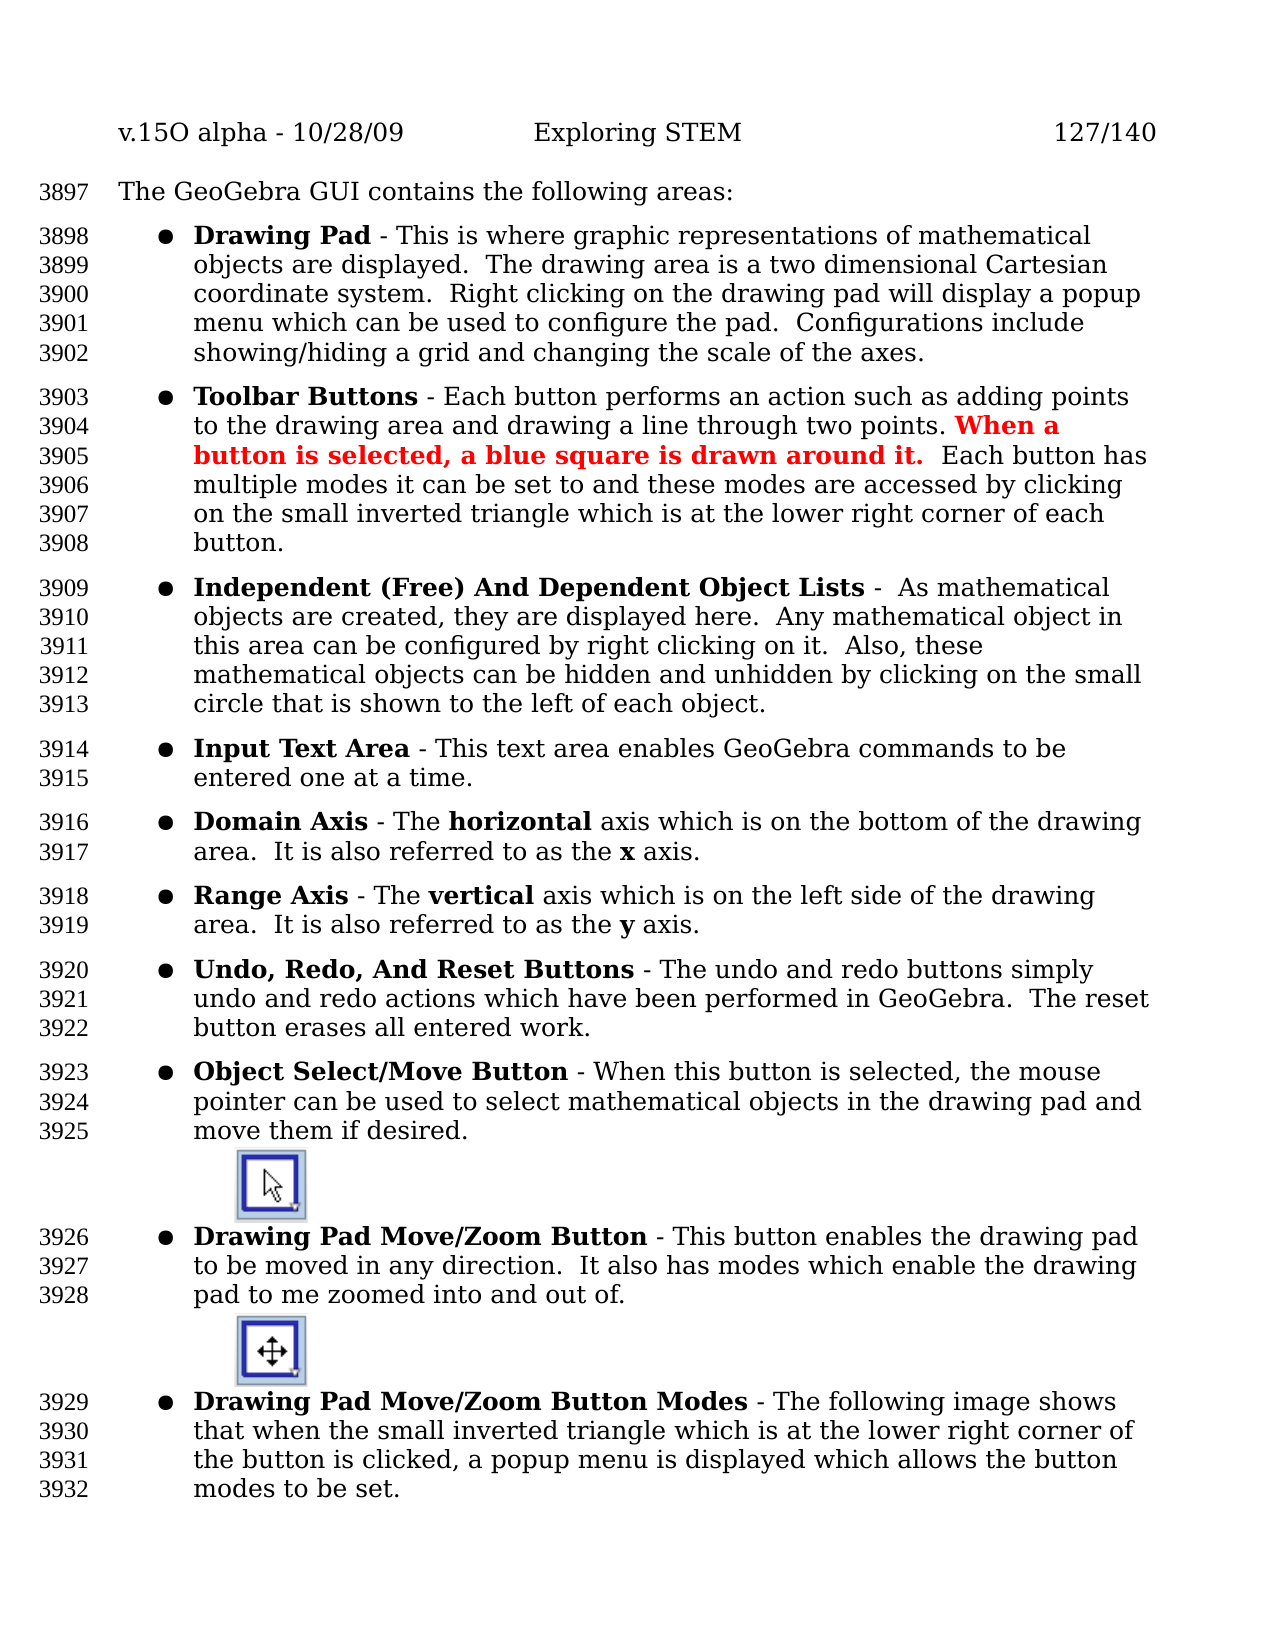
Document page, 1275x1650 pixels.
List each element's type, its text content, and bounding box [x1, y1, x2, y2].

list Domain Axis - The horizontal axis which is on the bottom of the drawing area. It is also referred to as the x axis. [156, 807, 1157, 866]
picture [234, 1147, 308, 1223]
list Drawing Pad Move/Zoom Button - This button enables the drawing pad to be moved in any direction. It also has modes which enable the drawing pad to me zoomed into and out of. [156, 1219, 1157, 1310]
text The GeoGebra GUI contains the following areas: [118, 177, 1157, 206]
list Toolbar Buttons - Each button performs an action such as adding points to the drawing area and drawing a line through two points. When a button is selected, a blue square is drawn around it. Each button has multiple modes it can be set to and these modes are accessed by clicking on the small inverted triangle which is at the lower right corner of each button. [156, 382, 1157, 558]
list Object Select/Move Button - When this button is selected, the mouse pointer can be used to select mathematical objects in the drawing pad and move them if desired. [156, 1057, 1157, 1145]
list Drawing Pad - This is where graphic representations of mathematical objects are displayed. The drawing area is a two dimensional Cartesian coordinate system. Right clicking on the drawing pad will display a popup menu which can be used to configure the pad. Configurations include showing/hiding a grid and changing the scale of the axes. [156, 221, 1157, 367]
list Input Text Area - This text area enables GeoGebra commands to be entered one at a time. [156, 734, 1157, 792]
list Undo, Redo, And Reset Buttons - The undo and redo buttons simply undo and redo actions which have been performed in GeoGebra. The reset button erases all entered work. [156, 955, 1157, 1042]
list Range Axis - The vertical axis which is on the left side of the drawing area. It is also referred to as the y axis. [156, 881, 1157, 940]
picture [234, 1313, 308, 1387]
list Independent (Free) And Dependent Object Lists - As mathematical objects are created, they are displayed here. Any mathematical object in this area can be configured by right clicking on it. Also, these mathematical objects can be hidden and unhidden by clicking on the small circle that is shown to the left of each object. [156, 573, 1157, 719]
list Drawing Pad Move/Zoom Button Modes - The following image shows that when the small inverted triangle which is at the lower right corner of the button is clicked, a popup menu is displayed which allows the button modes to be set. [156, 1384, 1157, 1504]
